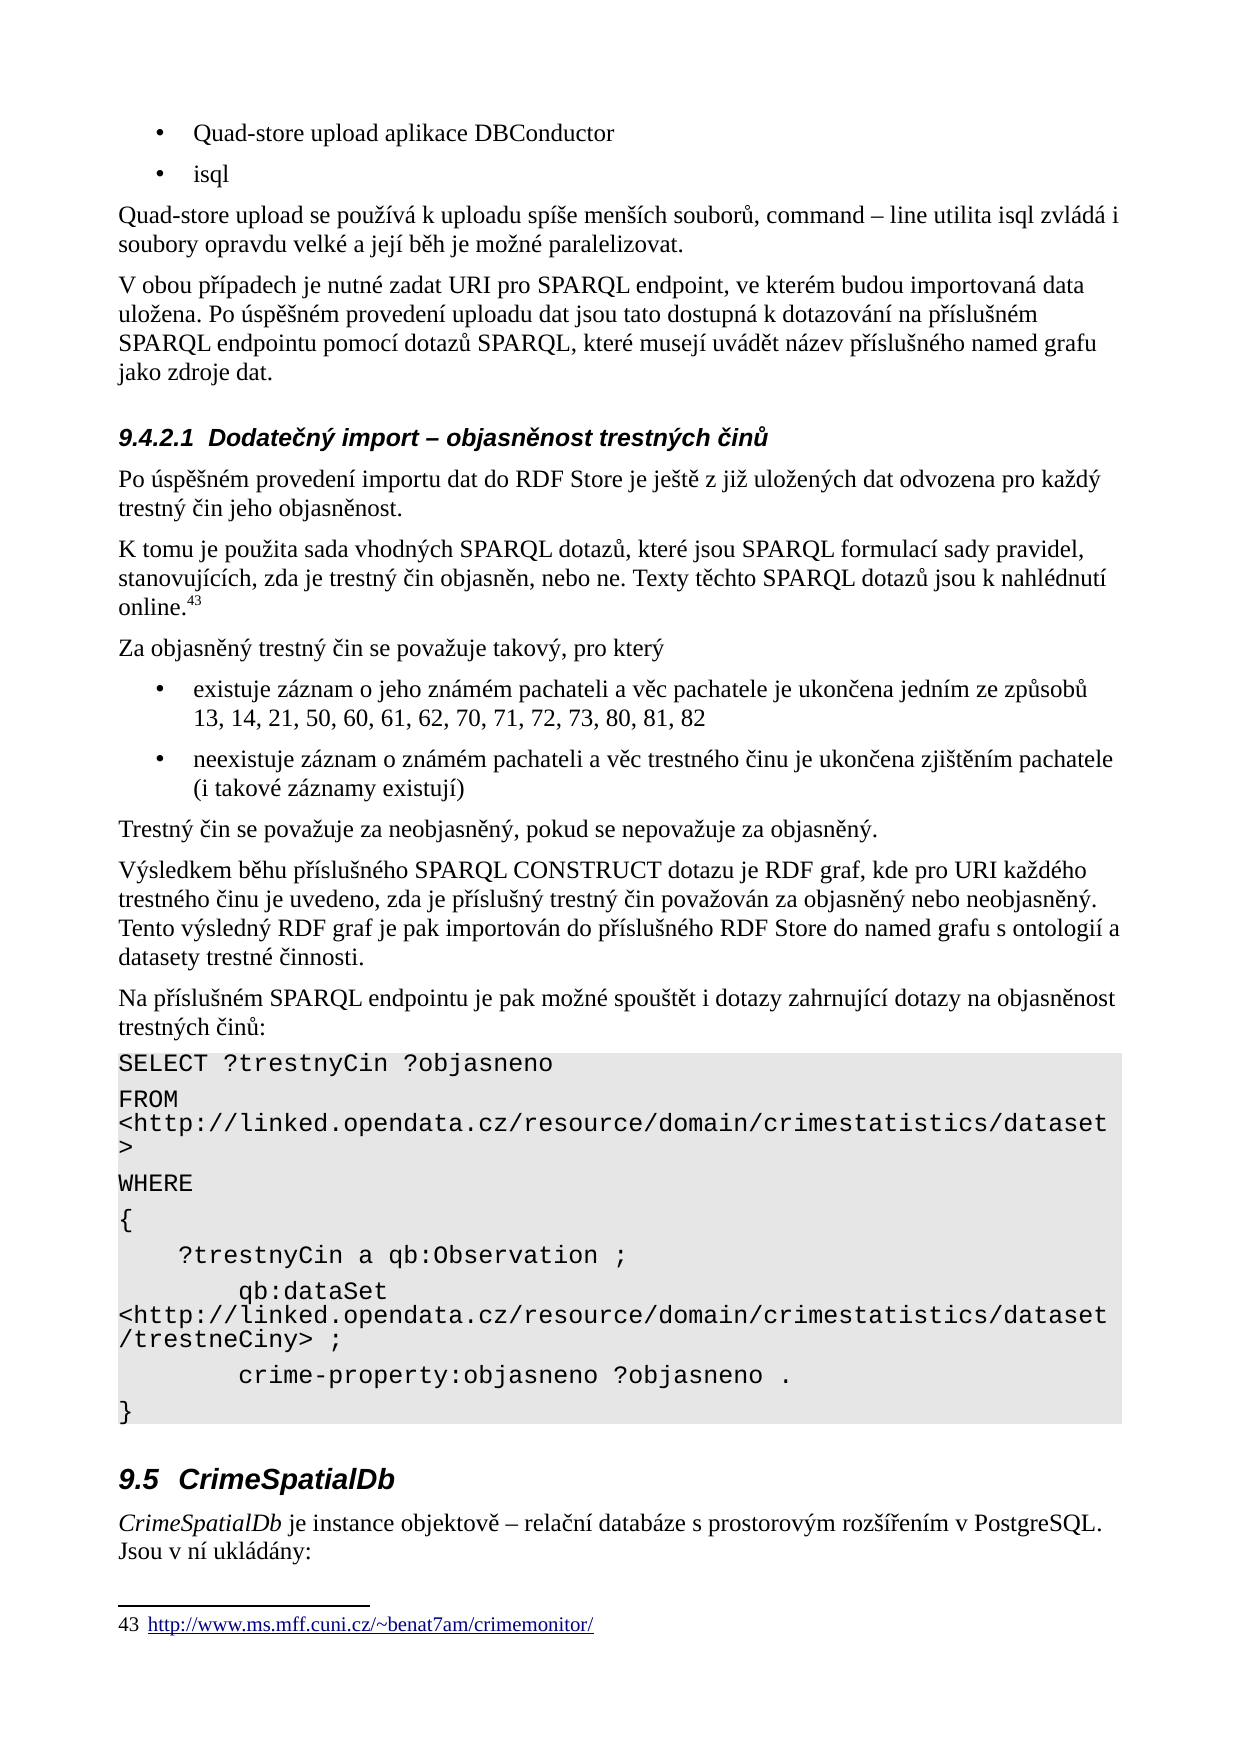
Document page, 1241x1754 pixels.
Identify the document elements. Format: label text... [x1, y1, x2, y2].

text Na příslušném SPARQL endpointu je pak možné spouštět i dotazy zahrnující dotazy na objasněnost trestných činů: [118, 983, 1122, 1040]
text { [118, 1209, 126, 1232]
text ?trestnyCin a qb:Observation ; [118, 1245, 1122, 1268]
subtitle CrimeSpatialDb [118, 1462, 1122, 1495]
text CrimeSpatialDb je instance objektově – relační databáze s prostorovým rozšířením v PostgreSQL. Jsou v ní ukládány: [118, 1508, 1122, 1565]
text Po úspěšném provedení importu dat do RDF Store je ještě z již uložených dat odvozena pro každý trestný čin jeho objasněnost. [118, 464, 1122, 522]
text } [125, 1401, 1122, 1424]
subtitle Dodatečný import – objasněnost trestných činů [118, 423, 1122, 452]
text Za objasněný trestný čin se považuje takový, pro který [118, 633, 1122, 662]
text qb:dataSet <http://linked.opendata.cz/resource/domain/crimestatistics/dataset/trestneCiny> ; [118, 1281, 1122, 1352]
text FROM <http://linked.opendata.cz/resource/domain/crimestatistics/dataset> [118, 1089, 1122, 1160]
text Trestný čin se považuje za neobjasněný, pokud se nepovažuje za objasněný. [118, 814, 1122, 843]
text crime-property:objasneno ?objasneno . [118, 1364, 1122, 1388]
text WHERE [118, 1172, 1122, 1196]
text K tomu je použita sada vhodných SPARQL dotazů, které jsou SPARQL formulací sady pravidel, stanovujících, zda je trestný čin objasněn, nebo ne. Texty těchto SPARQL dotazů jsou k nahlédnutí online. [118, 534, 1122, 620]
list neexistuje záznam o známém pachateli a věc trestného činu je ukončena zjištěním pachatele (i takové záznamy existují) [156, 744, 1122, 802]
list existuje záznam o jeho známém pachateli a věc pachatele je ukončena jedním ze způsobů 13, 14, 21, 50, 60, 61, 62, 70, 71, 72, 73, 80, 81, 82 [156, 674, 1122, 732]
text SELECT ?trestnyCin ?objasneno [118, 1053, 1122, 1077]
list Quad-store upload aplikace DBConductor [156, 118, 1122, 147]
text V obou případech je nutné zadat URI pro SPARQL endpoint, ve kterém budou importovaná data uložena. Po úspěšném provedení uploadu dat jsou tato dostupná k dotazování na příslušném SPARQL endpointu pomocí dotazů SPARQL, které musejí uvádět název příslušného named grafu jako zdroje dat. [118, 271, 1122, 386]
text { [123, 1209, 1122, 1232]
text Výsledkem běhu příslušného SPARQL CONSTRUCT dotazu je RDF graf, kde pro URI každého trestného činu je uvedeno, zda je příslušný trestný čin považován za objasněný nebo neobjasněný. Tento výsledný RDF graf je pak importován do příslušného RDF Store do named grafu s ontologií a datasety trestné činnosti. [118, 855, 1122, 970]
text http://www.ms.mff.cuni.cz/~benat7am/crimemonitor/ [118, 1612, 1122, 1636]
text Quad-store upload se používá k uploadu spíše menších souborů, command – line utilita isql zvládá i soubory opravdu velké a její běh je možné paralelizovat. [118, 201, 1122, 258]
text } [118, 1401, 127, 1424]
list isql [156, 159, 1122, 188]
